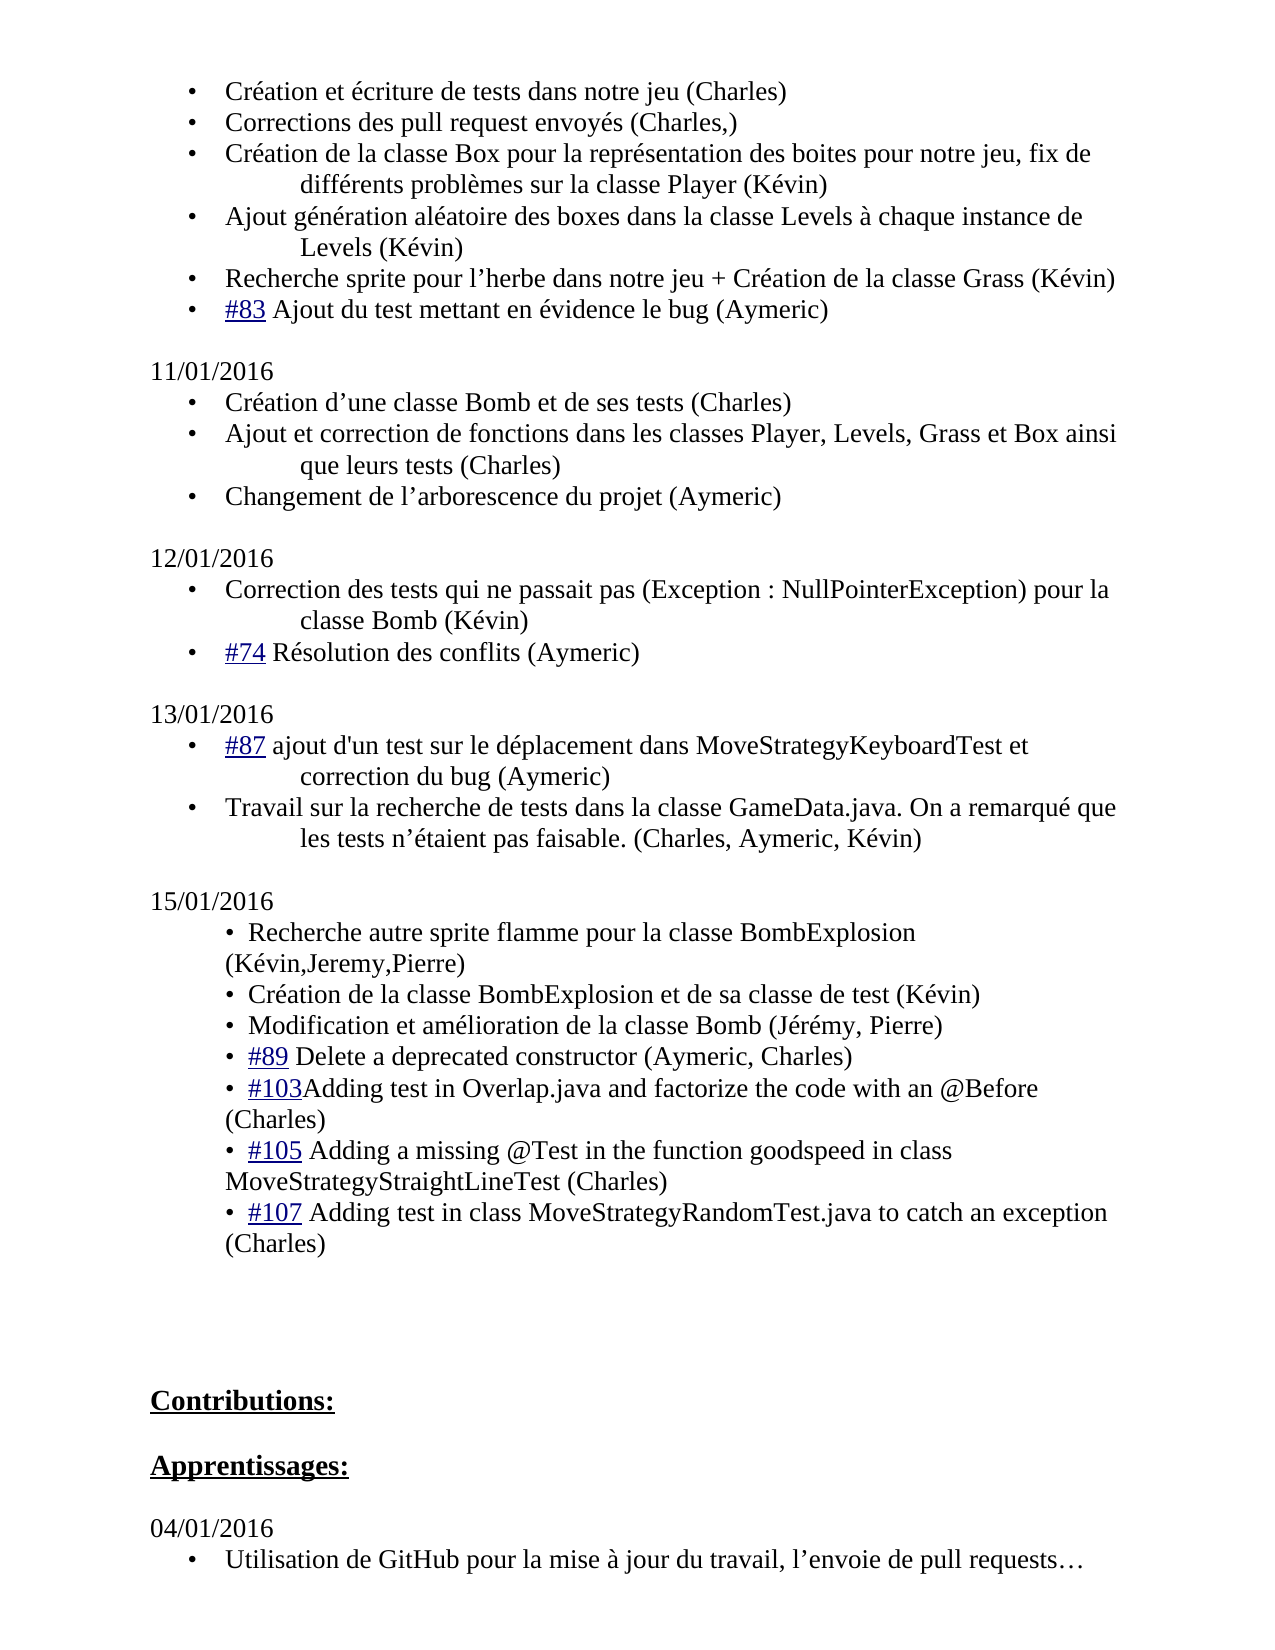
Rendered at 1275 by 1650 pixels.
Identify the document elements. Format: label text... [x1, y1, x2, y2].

list Travail sur la recherche de tests dans la classe GameData.java. On a remarqué que les tests n’étaient pas faisable. (Charles, Aymeric, Kévin) [187, 791, 1125, 854]
list Création d’une classe Bomb et de ses tests (Charles) [187, 386, 1125, 418]
text • #103Adding test in Overlap.java and factorize the code with an @Before (Charles) [150, 1072, 1125, 1134]
text Contributions: [150, 1383, 1125, 1417]
list Création et écriture de tests dans notre jeu (Charles) [187, 75, 1125, 106]
list Ajout et correction de fonctions dans les classes Player, Levels, Grass et Box ainsi que leurs tests (Charles) [187, 418, 1125, 480]
list #74 Résolution des conflits (Aymeric) [187, 636, 1125, 667]
text 04/01/2016 [150, 1512, 1125, 1544]
text • Recherche autre sprite flamme pour la classe BombExplosion (Kévin,Jeremy,Pierre) [150, 916, 1125, 978]
list #83 Ajout du test mettant en évidence le bug (Aymeric) [187, 293, 1125, 324]
list Ajout génération aléatoire des boxes dans la classe Levels à chaque instance de Levels (Kévin) [187, 199, 1125, 262]
list Corrections des pull request envoyés (Charles,) [187, 106, 1125, 137]
text • Création de la classe BombExplosion et de sa classe de test (Kévin) [150, 978, 1125, 1009]
list Recherche sprite pour l’herbe dans notre jeu + Création de la classe Grass (Kévin) [187, 262, 1125, 293]
text • #107 Adding test in class MoveStrategyRandomTest.java to catch an exception (Charles) [150, 1196, 1125, 1258]
list Changement de l’arborescence du projet (Aymeric) [187, 480, 1125, 511]
text 11/01/2016 [150, 355, 1125, 386]
list Création de la classe Box pour la représentation des boites pour notre jeu, fix de différents problèmes sur la classe Player (Kévin) [187, 137, 1125, 199]
text 12/01/2016 [150, 542, 1125, 573]
text • #105 Adding a missing @Test in the function goodspeed in class MoveStrategyStraightLineTest (Charles) [150, 1134, 1125, 1196]
text • Modification et amélioration de la classe Bomb (Jérémy, Pierre) [150, 1009, 1125, 1041]
list #87 ajout d'un test sur le déplacement dans MoveStrategyKeyboardTest et correction du bug (Aymeric) [187, 729, 1125, 791]
list Correction des tests qui ne passait pas (Exception : NullPointerException) pour la classe Bomb (Kévin) [187, 573, 1125, 636]
text Apprentissages: [150, 1448, 1125, 1481]
text 15/01/2016 [150, 885, 1125, 916]
list Utilisation de GitHub pour la mise à jour du travail, l’envoie de pull requests… [187, 1544, 1125, 1575]
text • #89 Delete a deprecated constructor (Aymeric, Charles) [150, 1041, 1125, 1072]
text 13/01/2016 [150, 698, 1125, 729]
